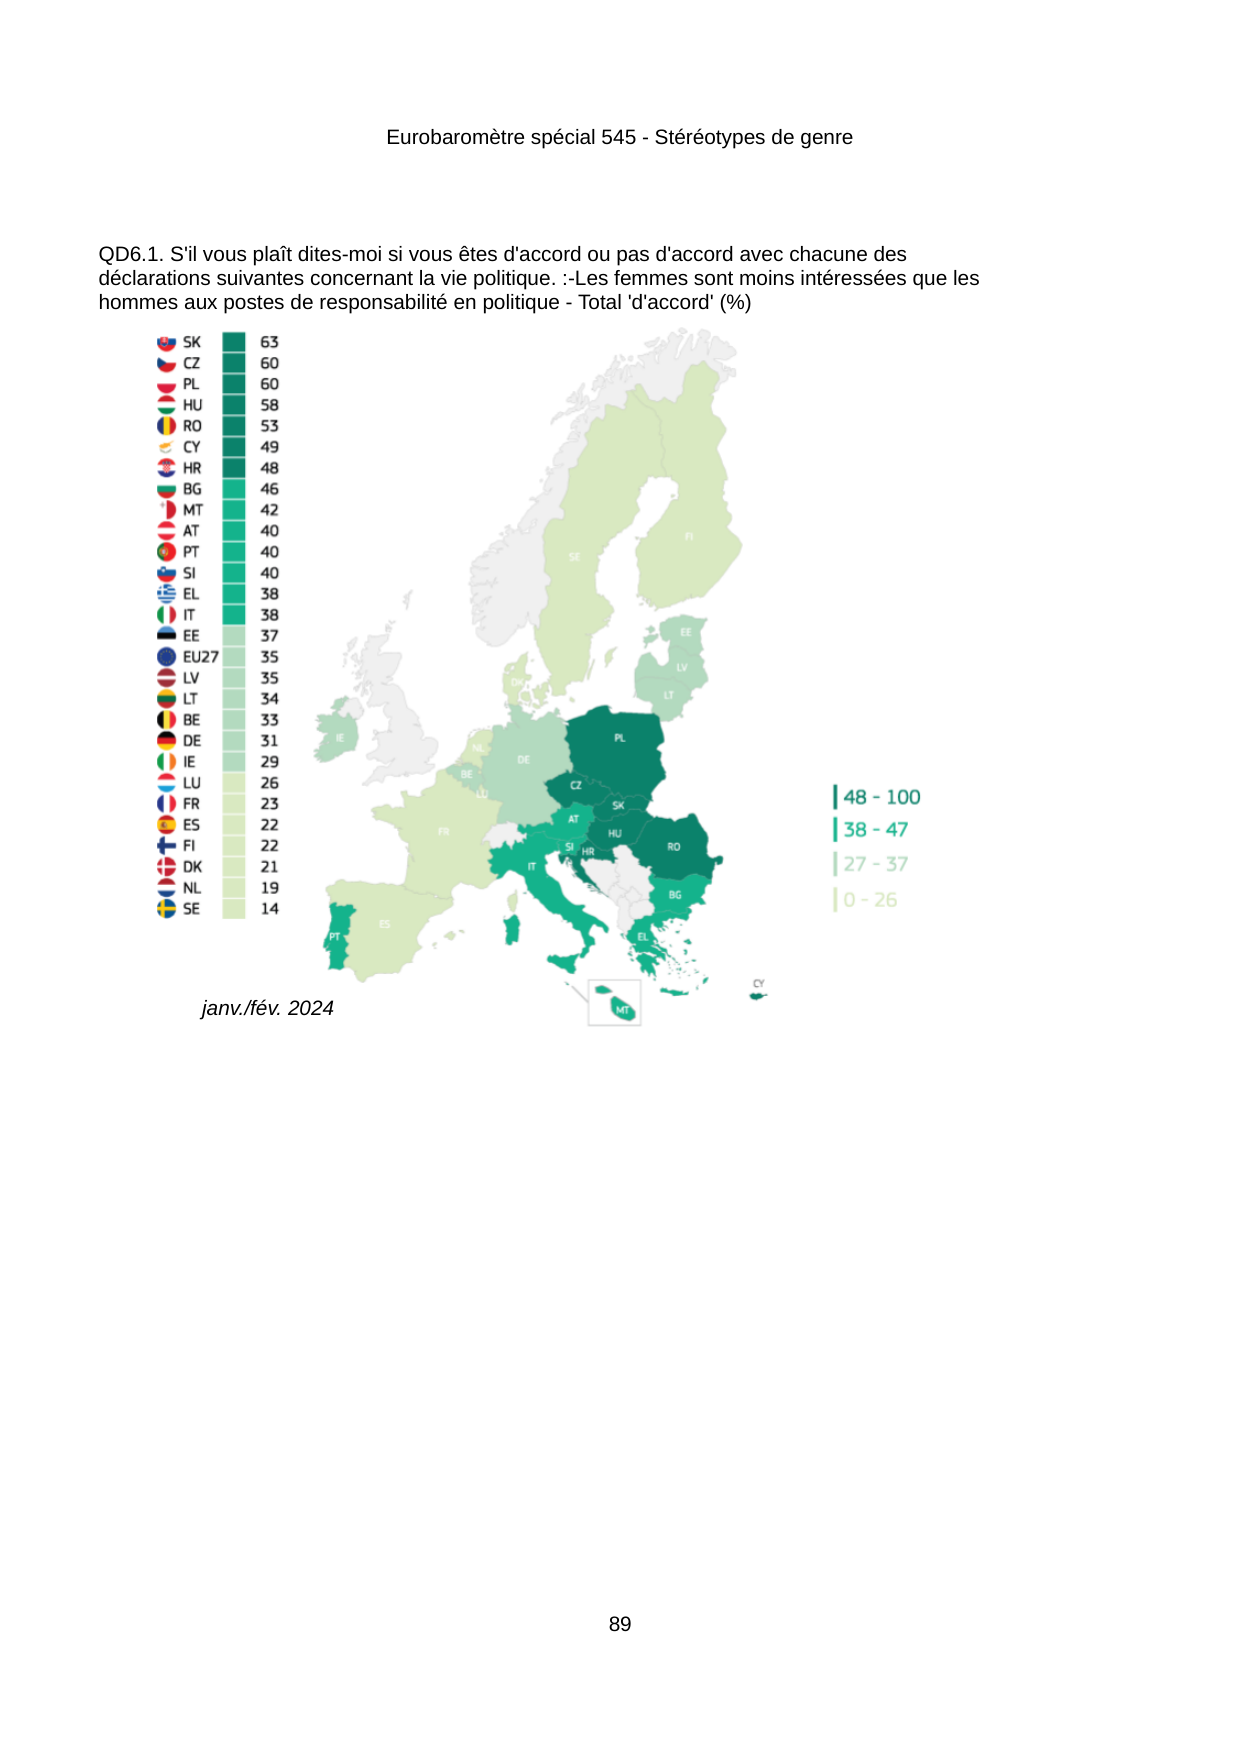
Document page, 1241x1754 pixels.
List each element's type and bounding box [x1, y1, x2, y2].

picture [145, 323, 930, 1029]
